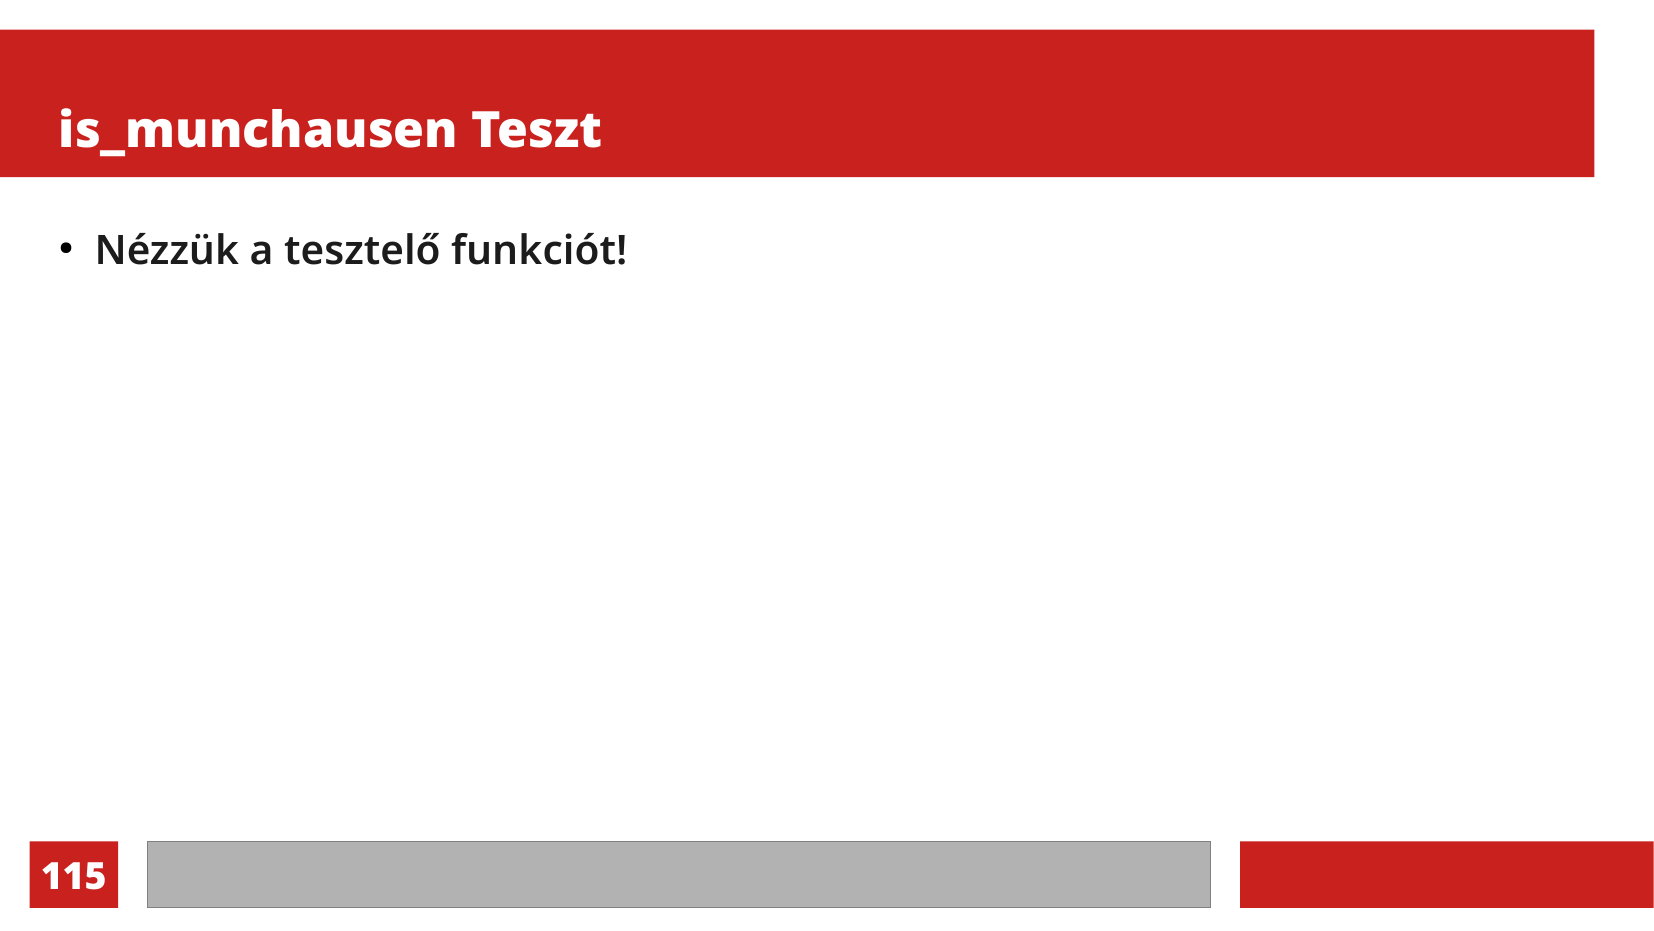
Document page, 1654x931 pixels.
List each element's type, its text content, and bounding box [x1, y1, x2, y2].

title is_munchausen Teszt [59, 44, 1595, 163]
list Nézzük a tesztelő funkciót! [59, 221, 1565, 739]
